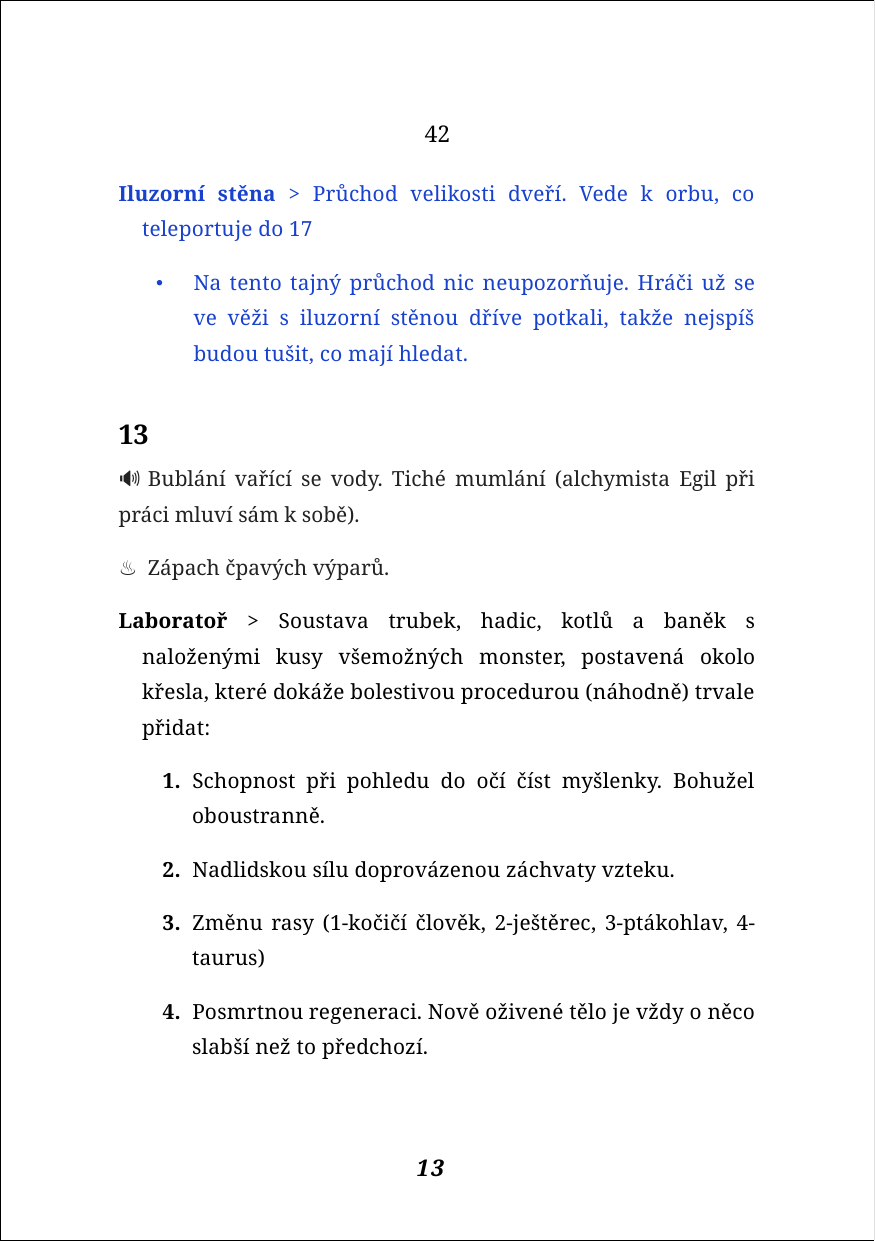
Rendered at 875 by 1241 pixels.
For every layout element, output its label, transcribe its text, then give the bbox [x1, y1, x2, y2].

list Posmrtnou regeneraci. Nově oživené tělo je vždy o něco slabší než to předchozí. [162, 997, 756, 1061]
text Iluzorní stěna > Průchod velikosti dveří. Vede k orbu, co teleportuje do 17 [118, 179, 756, 243]
list Změnu rasy (1-kočičí člověk, 2-ještěrec, 3-ptákohlav, 4-taurus) [162, 908, 756, 972]
subtitle 13 [118, 416, 756, 452]
list Nadlidskou sílu doprovázenou záchvaty vzteku. [162, 855, 756, 883]
list Na tento tajný průchod nic neupozorňuje. Hráči už se ve věži s iluzorní stěnou dříve potkali, takže nejspíš budou tušit, co mají hledat. [156, 268, 756, 367]
text 🔊 Bublání vařící se vody. Tiché mumlání (alchymista Egil při práci mluví sám k sobě). [118, 464, 756, 528]
list Schopnost při pohledu do očí číst myšlenky. Bohužel oboustranně. [162, 766, 756, 830]
text ♨ Zápach čpavých výparů. [118, 553, 756, 581]
text Laboratoř > Soustava trubek, hadic, kotlů a baněk s naloženými kusy všemožných monster, postavená okolo křesla, které dokáže bolestivou procedurou (náhodně) trvale přidat: [118, 606, 756, 741]
